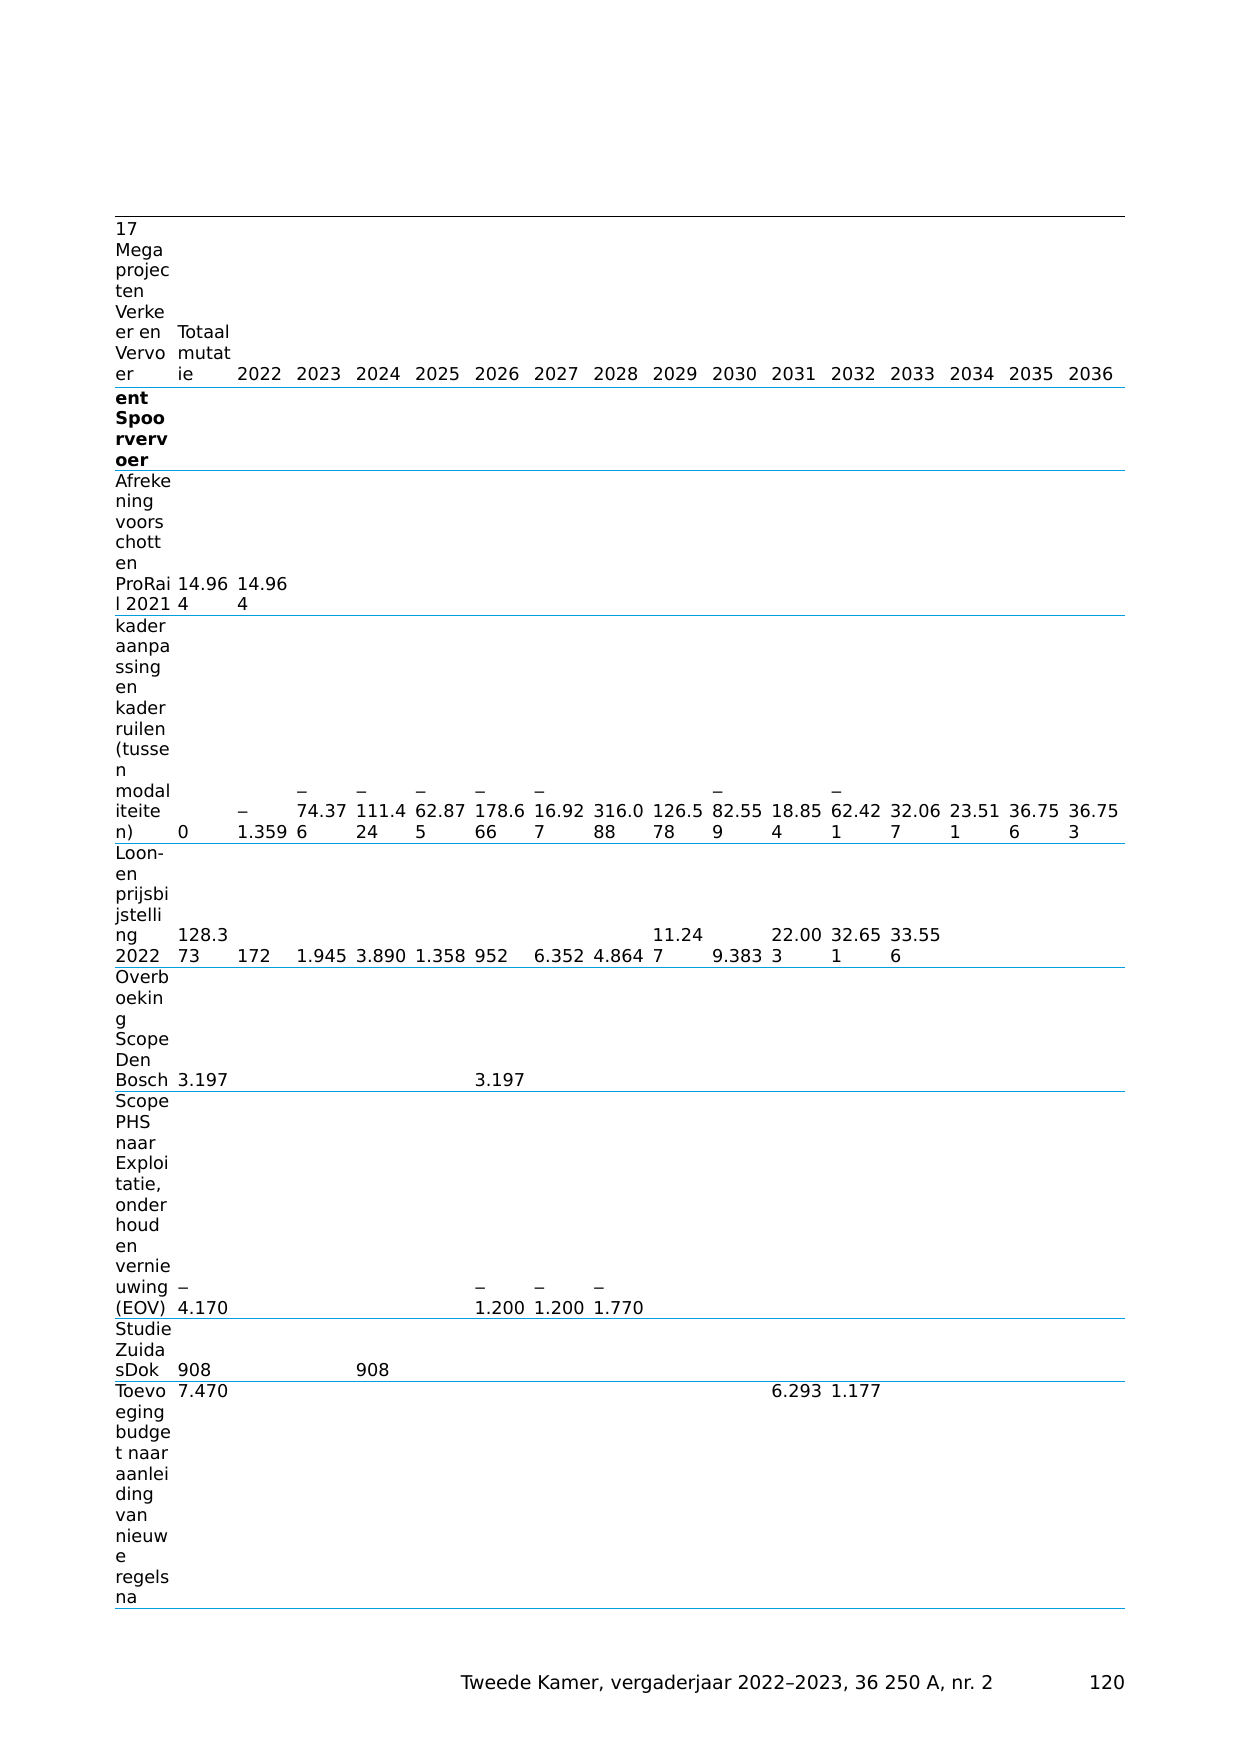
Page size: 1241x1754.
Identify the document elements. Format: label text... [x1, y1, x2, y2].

table_cell [590, 388, 649, 470]
table_cell 9.383 [709, 844, 768, 967]
table_cell [709, 388, 768, 470]
table_cell 36.756 [1006, 616, 1065, 842]
table_cell [590, 968, 649, 1091]
table_cell 14.964 [234, 471, 293, 615]
table_cell 7.470 [175, 1382, 234, 1608]
table_cell [412, 1382, 471, 1608]
table_cell Loon- en prijsbijstelling 2022 [115, 844, 174, 967]
table_cell [293, 1092, 353, 1318]
table_cell 1.358 [412, 844, 471, 967]
table_cell 2032 [828, 217, 887, 387]
table_cell [1006, 388, 1065, 470]
table_cell ‒ 82.559 [709, 616, 768, 842]
table_cell [1065, 844, 1125, 967]
table_cell 2023 [293, 217, 353, 387]
table_cell [471, 1319, 531, 1381]
table_cell ‒ 111.424 [353, 616, 412, 842]
table_cell Overboeking Scope Den Bosch [115, 968, 174, 1091]
table_cell [946, 968, 1006, 1091]
table_cell Totaal mutatie [175, 217, 234, 387]
table_cell [1065, 388, 1125, 470]
table_cell [353, 1092, 412, 1318]
table_cell [293, 968, 353, 1091]
table_cell [590, 471, 649, 615]
table_cell [1006, 1382, 1065, 1608]
table_cell [1006, 1319, 1065, 1381]
table_cell 2025 [412, 217, 471, 387]
table_cell 2024 [353, 217, 412, 387]
table_cell [234, 1382, 293, 1608]
table_cell 2036 [1065, 217, 1125, 387]
table_cell [768, 388, 828, 470]
table_cell [293, 388, 353, 470]
table_cell 316.088 [590, 616, 649, 842]
table_cell [531, 1319, 590, 1381]
table_cell 18.854 [768, 616, 828, 842]
table_cell [828, 388, 887, 470]
table_cell 33.556 [887, 844, 946, 967]
table_cell [293, 471, 353, 615]
table_cell 3.197 [471, 968, 531, 1091]
table_cell [709, 1382, 768, 1608]
table_cell 2027 [531, 217, 590, 387]
table_cell [1065, 471, 1125, 615]
table_cell [1006, 844, 1065, 967]
table_cell [412, 1319, 471, 1381]
table_cell 1.177 [828, 1382, 887, 1608]
table_cell ‒ 74.376 [293, 616, 353, 842]
table_cell [412, 471, 471, 615]
table_cell [946, 1319, 1006, 1381]
table_cell [175, 388, 234, 470]
table_cell 11.247 [650, 844, 709, 967]
table_cell 2035 [1006, 217, 1065, 387]
table_cell [828, 471, 887, 615]
table_cell [234, 1092, 293, 1318]
table_cell [471, 388, 531, 470]
table_cell ‒ 1.200 [471, 1092, 531, 1318]
table_cell 0 [175, 616, 234, 842]
table_cell ‒ 62.875 [412, 616, 471, 842]
table_cell [353, 388, 412, 470]
table_cell [293, 1382, 353, 1608]
table_cell [412, 388, 471, 470]
table_cell [590, 1382, 649, 1608]
table_cell [531, 388, 590, 470]
table_cell ‒ 1.770 [590, 1092, 649, 1318]
table_cell [353, 968, 412, 1091]
table_cell Toevoeging budget naar aanleiding van nieuwe regels na [115, 1382, 174, 1608]
table_cell Studie ZuidasDok [115, 1319, 174, 1381]
table_cell [887, 1382, 946, 1608]
table_cell [828, 968, 887, 1091]
table_cell [709, 968, 768, 1091]
table_cell ‒ 62.421 [828, 616, 887, 842]
table_cell [650, 1092, 709, 1318]
table_cell 2026 [471, 217, 531, 387]
table_cell [234, 1319, 293, 1381]
table_cell ‒ 4.170 [175, 1092, 234, 1318]
table_cell Scope PHS naar Exploitatie, onderhoud en vernieuwing (EOV) [115, 1092, 174, 1318]
table_cell Afrekening voorschotten ProRail 2021 [115, 471, 174, 615]
table_cell [887, 388, 946, 470]
table_cell 3.890 [353, 844, 412, 967]
table_cell 2029 [650, 217, 709, 387]
table_cell [946, 388, 1006, 470]
table_cell [709, 471, 768, 615]
table_cell 17 Megaprojecten Verkeer en Vervoer [115, 217, 174, 387]
table_cell [412, 968, 471, 1091]
table_cell 2034 [946, 217, 1006, 387]
table_cell [650, 1382, 709, 1608]
table_cell ‒ 1.200 [531, 1092, 590, 1318]
table_cell 4.864 [590, 844, 649, 967]
table_cell [709, 1319, 768, 1381]
table_cell [1065, 968, 1125, 1091]
table_cell [768, 1092, 828, 1318]
table_cell 2031 [768, 217, 828, 387]
table_cell [650, 1319, 709, 1381]
table_cell [768, 968, 828, 1091]
table_cell 14.964 [175, 471, 234, 615]
table_cell [887, 471, 946, 615]
table_cell [828, 1319, 887, 1381]
table_cell ent Spoorvervoer [115, 388, 174, 470]
table_cell 32.067 [887, 616, 946, 842]
table_cell 23.511 [946, 616, 1006, 842]
table_cell [946, 471, 1006, 615]
table_cell ‒ 16.927 [531, 616, 590, 842]
table_cell 1.945 [293, 844, 353, 967]
table_cell 36.753 [1065, 616, 1125, 842]
table_cell 952 [471, 844, 531, 967]
table_cell 6.352 [531, 844, 590, 967]
table_cell 2033 [887, 217, 946, 387]
table_cell [471, 1382, 531, 1608]
table_cell [887, 1319, 946, 1381]
table_cell [1065, 1319, 1125, 1381]
table_cell [353, 471, 412, 615]
table_cell [531, 968, 590, 1091]
table_cell [590, 1319, 649, 1381]
table_cell 172 [234, 844, 293, 967]
table_cell [768, 471, 828, 615]
table_cell [234, 388, 293, 470]
table_cell [293, 1319, 353, 1381]
table_cell [709, 1092, 768, 1318]
table_cell [412, 1092, 471, 1318]
table_cell 6.293 [768, 1382, 828, 1608]
table_cell [887, 1092, 946, 1318]
table_cell [531, 471, 590, 615]
table_cell [1065, 1382, 1125, 1608]
table_cell kaderaanpassing en kaderruilen (tussen modaliteiten) [115, 616, 174, 842]
table_cell [1065, 1092, 1125, 1318]
table_cell ‒ 1.359 [234, 616, 293, 842]
table_cell [828, 1092, 887, 1318]
table_cell [887, 968, 946, 1091]
table_cell [650, 388, 709, 470]
table_cell 908 [353, 1319, 412, 1381]
table_cell [650, 968, 709, 1091]
table_cell [650, 471, 709, 615]
table_cell [768, 1319, 828, 1381]
table_cell [946, 1382, 1006, 1608]
table_cell [1006, 471, 1065, 615]
table_cell 3.197 [175, 968, 234, 1091]
table_cell [946, 844, 1006, 967]
table_cell [531, 1382, 590, 1608]
table_cell 22.003 [768, 844, 828, 967]
table_cell 2030 [709, 217, 768, 387]
table_cell [1006, 968, 1065, 1091]
table_cell 126.578 [650, 616, 709, 842]
table_cell ‒ 178.666 [471, 616, 531, 842]
table_header Tabel 16 Artikel 17 Megaprojecten verkeer en vervoer (bedragen x €1.000) [115, 191, 1125, 216]
table_cell 908 [175, 1319, 234, 1381]
table_cell [353, 1382, 412, 1608]
table_cell 128.373 [175, 844, 234, 967]
table_cell [234, 968, 293, 1091]
table_cell 32.651 [828, 844, 887, 967]
table_cell 2022 [234, 217, 293, 387]
table_cell 2028 [590, 217, 649, 387]
table_cell [471, 471, 531, 615]
table_cell [946, 1092, 1006, 1318]
table_cell [1006, 1092, 1065, 1318]
